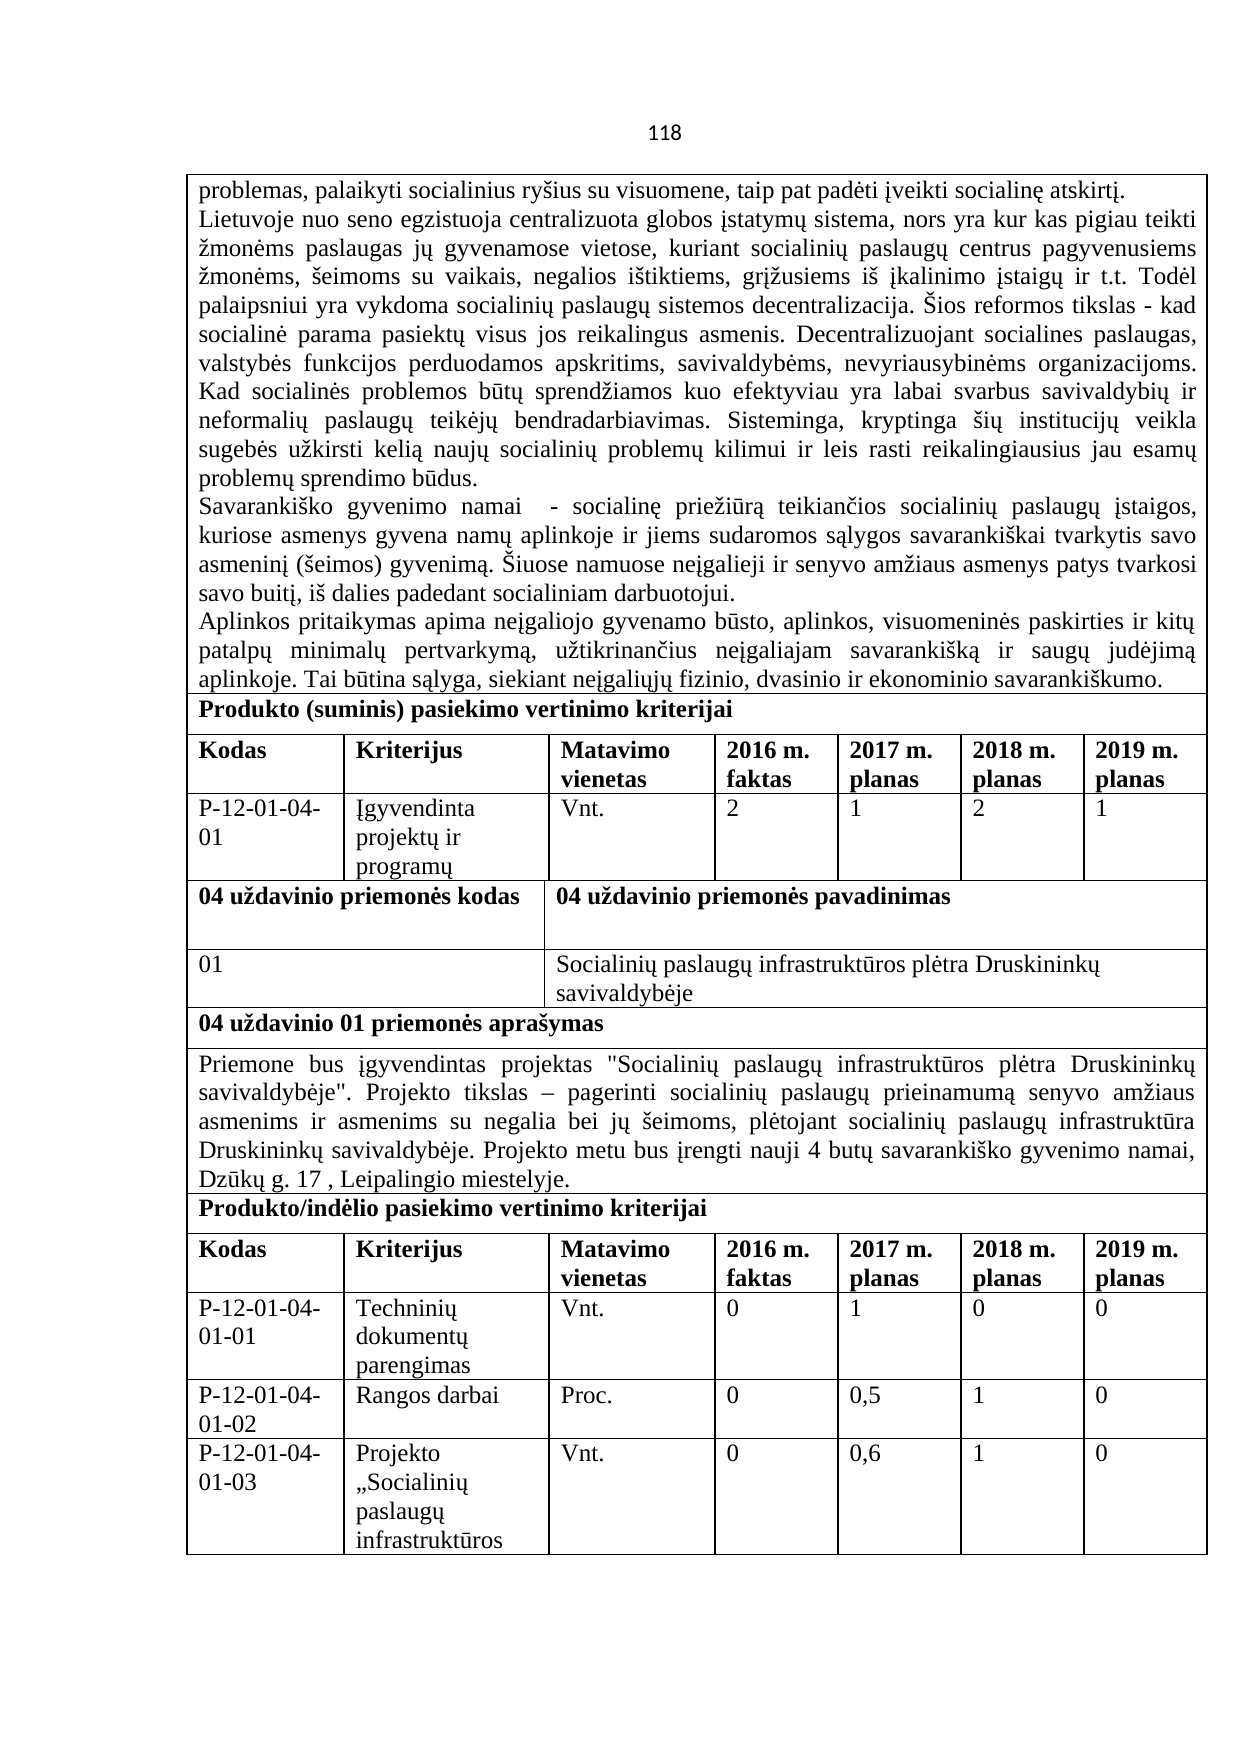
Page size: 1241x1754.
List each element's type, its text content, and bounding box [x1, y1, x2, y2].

table_cell 2017 m. planas [839, 735, 960, 792]
table_cell P-12-01-04-01 [188, 794, 343, 880]
table_cell 0 [716, 1380, 837, 1437]
table_cell 2017 m. planas [839, 1234, 960, 1292]
table_cell Socialinių paslaugų infrastruktūros plėtra Druskininkų savivaldybėje [545, 950, 1206, 1007]
table_cell Projekto „Socialinių paslaugų infrastruktūros [345, 1439, 548, 1553]
table_cell 2018 m. planas [962, 735, 1083, 792]
table_cell 0 [1085, 1293, 1206, 1379]
table_cell Kodas [188, 735, 343, 792]
table_cell 2 [716, 794, 837, 880]
table_cell Įgyvendinta projektų ir programų [345, 794, 548, 880]
table_cell P-12-01-04-01-03 [188, 1439, 343, 1553]
table_cell problemas, palaikyti socialinius ryšius su visuomene, taip pat padėti įveikti socialinę atskirtį. Lietuvoje nuo seno egzistuoja centralizuota globos įstatymų sistema, nors yra kur kas pigiau teikti žmonėms paslaugas jų gyvenamose vietose, kuriant socialinių paslaugų centrus pagyvenusiems žmonėms, šeimoms su vaikais, negalios ištiktiems, grįžusiems iš įkalinimo įstaigų ir t.t. Todėl palaipsniui yra vykdoma socialinių paslaugų sistemos decentralizacija. Šios reformos tikslas - kad socialinė parama pasiektų visus jos reikalingus asmenis. Decentralizuojant socialines paslaugas, valstybės funkcijos perduodamos apskritims, savivaldybėms, nevyriausybinėms organizacijoms. Kad socialinės problemos būtų sprendžiamos kuo efektyviau yra labai svarbus savivaldybių ir neformalių paslaugų teikėjų bendradarbiavimas. Sisteminga, kryptinga šių institucijų veikla sugebės užkirsti kelią naujų socialinių problemų kilimui ir leis rasti reikalingiausius jau esamų problemų sprendimo būdus. Savarankiško gyvenimo namai - socialinę priežiūrą teikiančios socialinių paslaugų įstaigos, kuriose asmenys gyvena namų aplinkoje ir jiems sudaromos sąlygos savarankiškai tvarkytis savo asmeninį (šeimos) gyvenimą. Šiuose namuose neįgalieji ir senyvo amžiaus asmenys patys tvarkosi savo buitį, iš dalies padedant socialiniam darbuotojui. Aplinkos pritaikymas apima neįgaliojo gyvenamo būsto, aplinkos, visuomeninės paskirties ir kitų patalpų minimalų pertvarkymą, užtikrinančius neįgaliajam savarankišką ir saugų judėjimą aplinkoje. Tai būtina sąlyga, siekiant neįgaliųjų fizinio, dvasinio ir ekonominio savarankiškumo. [188, 175, 1206, 693]
table_cell 0 [1085, 1380, 1206, 1437]
table_cell Matavimo vienetas [550, 1234, 714, 1292]
table_cell 0 [716, 1439, 837, 1553]
table_cell Vnt. [550, 1439, 714, 1553]
table_cell 0 [1085, 1439, 1206, 1553]
table_cell 1 [839, 1293, 960, 1379]
table_cell 2018 m. planas [962, 1234, 1083, 1292]
table_cell Proc. [550, 1380, 714, 1437]
table_cell 04 uždavinio 01 priemonės aprašymas [188, 1008, 1206, 1048]
table_cell P-12-01-04-01-02 [188, 1380, 343, 1437]
table_cell 0 [962, 1293, 1083, 1379]
table_cell 1 [839, 794, 960, 880]
table_cell 1 [1085, 794, 1206, 880]
table_cell 0,5 [839, 1380, 960, 1437]
table_cell Priemone bus įgyvendintas projektas "Socialinių paslaugų infrastruktūros plėtra Druskininkų savivaldybėje". Projekto tikslas – pagerinti socialinių paslaugų prieinamumą senyvo amžiaus asmenims ir asmenims su negalia bei jų šeimoms, plėtojant socialinių paslaugų infrastruktūra Druskininkų savivaldybėje. Projekto metu bus įrengti nauji 4 butų savarankiško gyvenimo namai, Dzūkų g. 17 , Leipalingio miestelyje. [188, 1049, 1206, 1192]
table_cell 1 [962, 1439, 1083, 1553]
table_cell 01 [188, 950, 544, 1007]
table_cell 0,6 [839, 1439, 960, 1553]
table_cell Rangos darbai [345, 1380, 548, 1437]
table_cell 1 [962, 1380, 1083, 1437]
table_cell Produkto/indėlio pasiekimo vertinimo kriterijai [188, 1194, 1206, 1233]
table_cell P-12-01-04-01-01 [188, 1293, 343, 1379]
table_cell 2016 m. faktas [716, 1234, 837, 1292]
table_cell Techninių dokumentų parengimas [345, 1293, 548, 1379]
table_cell Vnt. [550, 1293, 714, 1379]
table_cell Produkto (suminis) pasiekimo vertinimo kriterijai [188, 694, 1206, 734]
table_cell 0 [716, 1293, 837, 1379]
table_cell Vnt. [550, 794, 714, 880]
table_cell Kodas [188, 1234, 343, 1292]
table_cell 04 uždavinio priemonės pavadinimas [545, 881, 1206, 948]
table_cell Matavimo vienetas [550, 735, 714, 792]
table_cell 2 [962, 794, 1083, 880]
table_cell 2019 m. planas [1085, 1234, 1206, 1292]
table_cell 2016 m. faktas [716, 735, 837, 792]
table_cell Kriterijus [345, 735, 548, 792]
table_cell 2019 m. planas [1085, 735, 1206, 792]
table_cell Kriterijus [345, 1234, 548, 1292]
table_cell 04 uždavinio priemonės kodas [188, 881, 544, 948]
